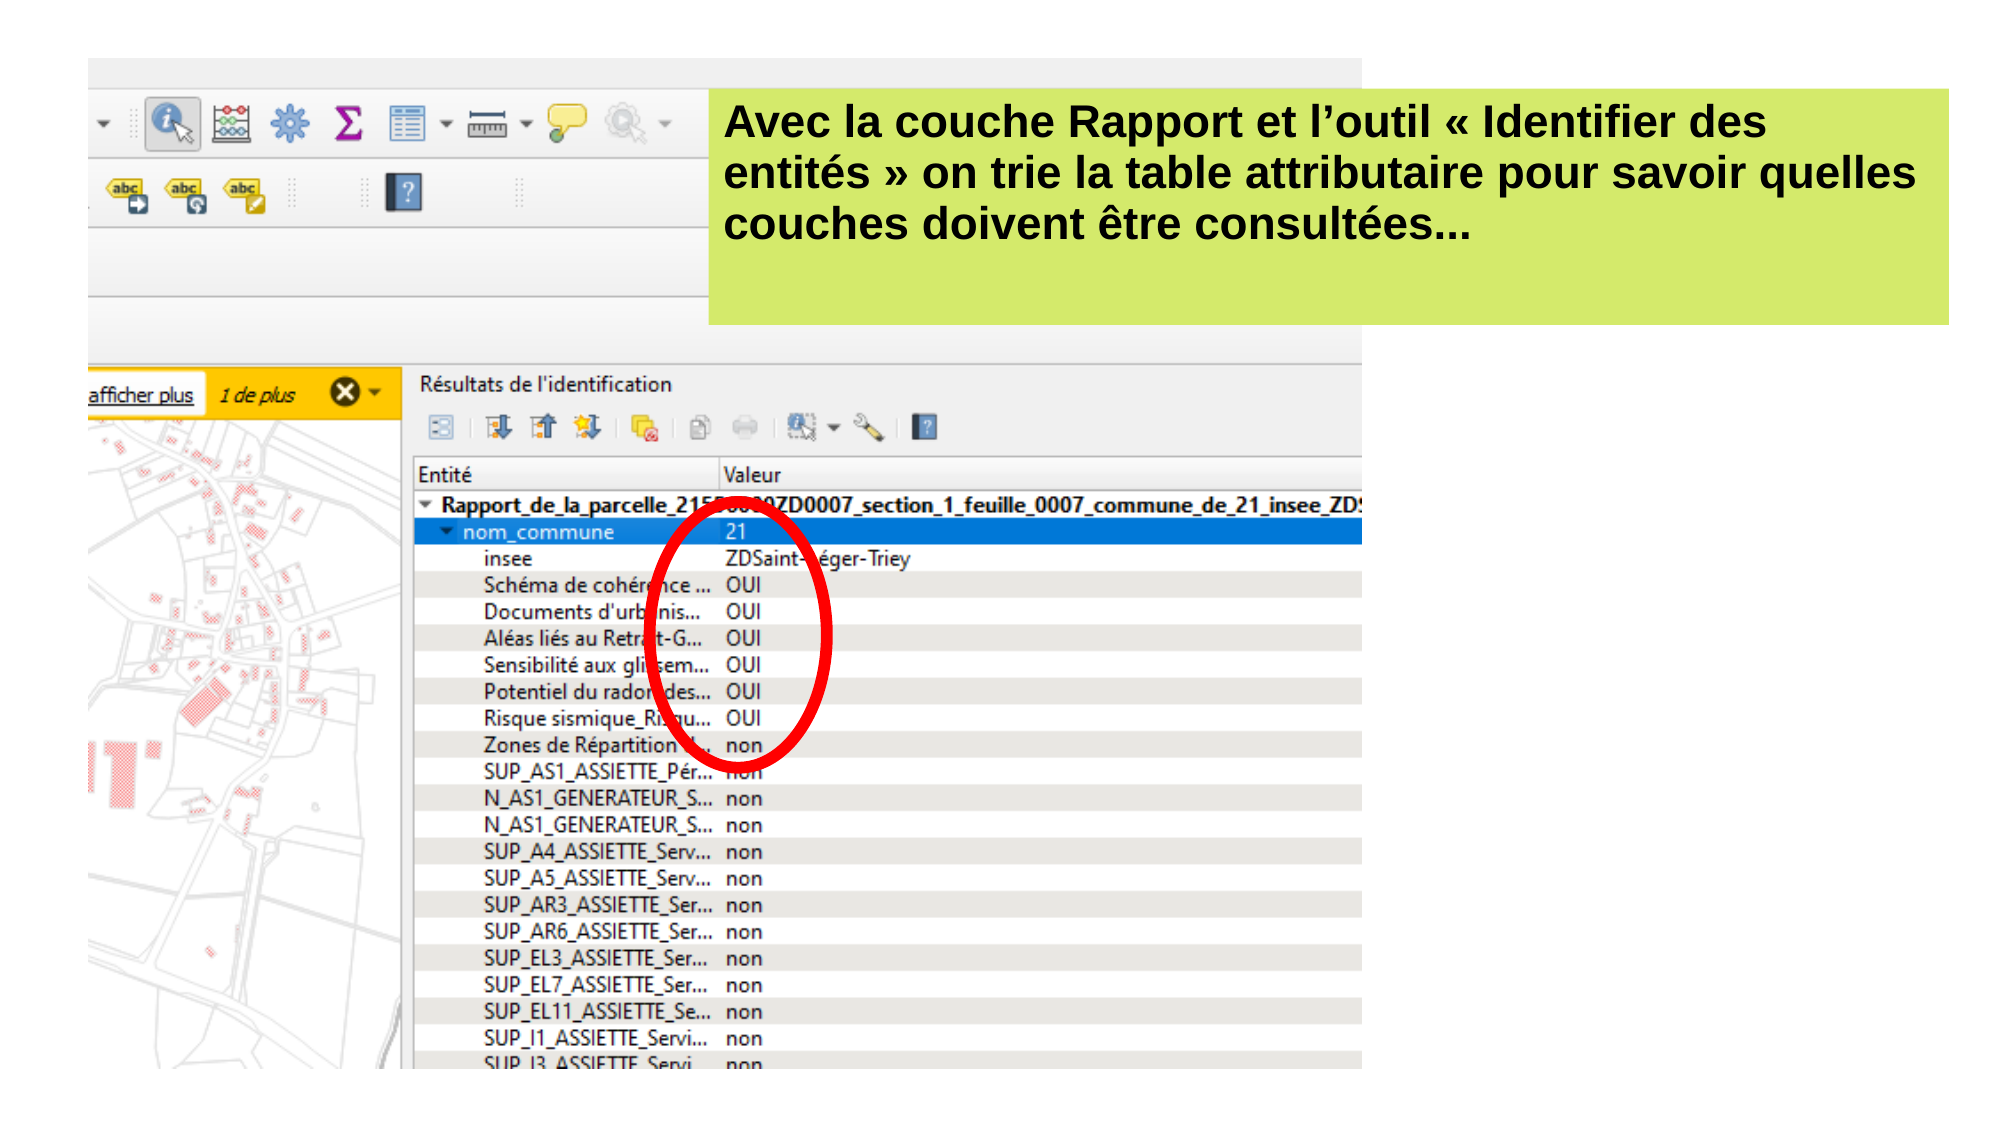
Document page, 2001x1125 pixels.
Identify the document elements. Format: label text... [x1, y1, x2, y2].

picture [88, 58, 1362, 1069]
text_box Avec la couche Rapport et l’outil « Identifier des entités » on trie la table attributaire pour savoir quelles couches doivent être consultées... [708, 88, 1949, 325]
